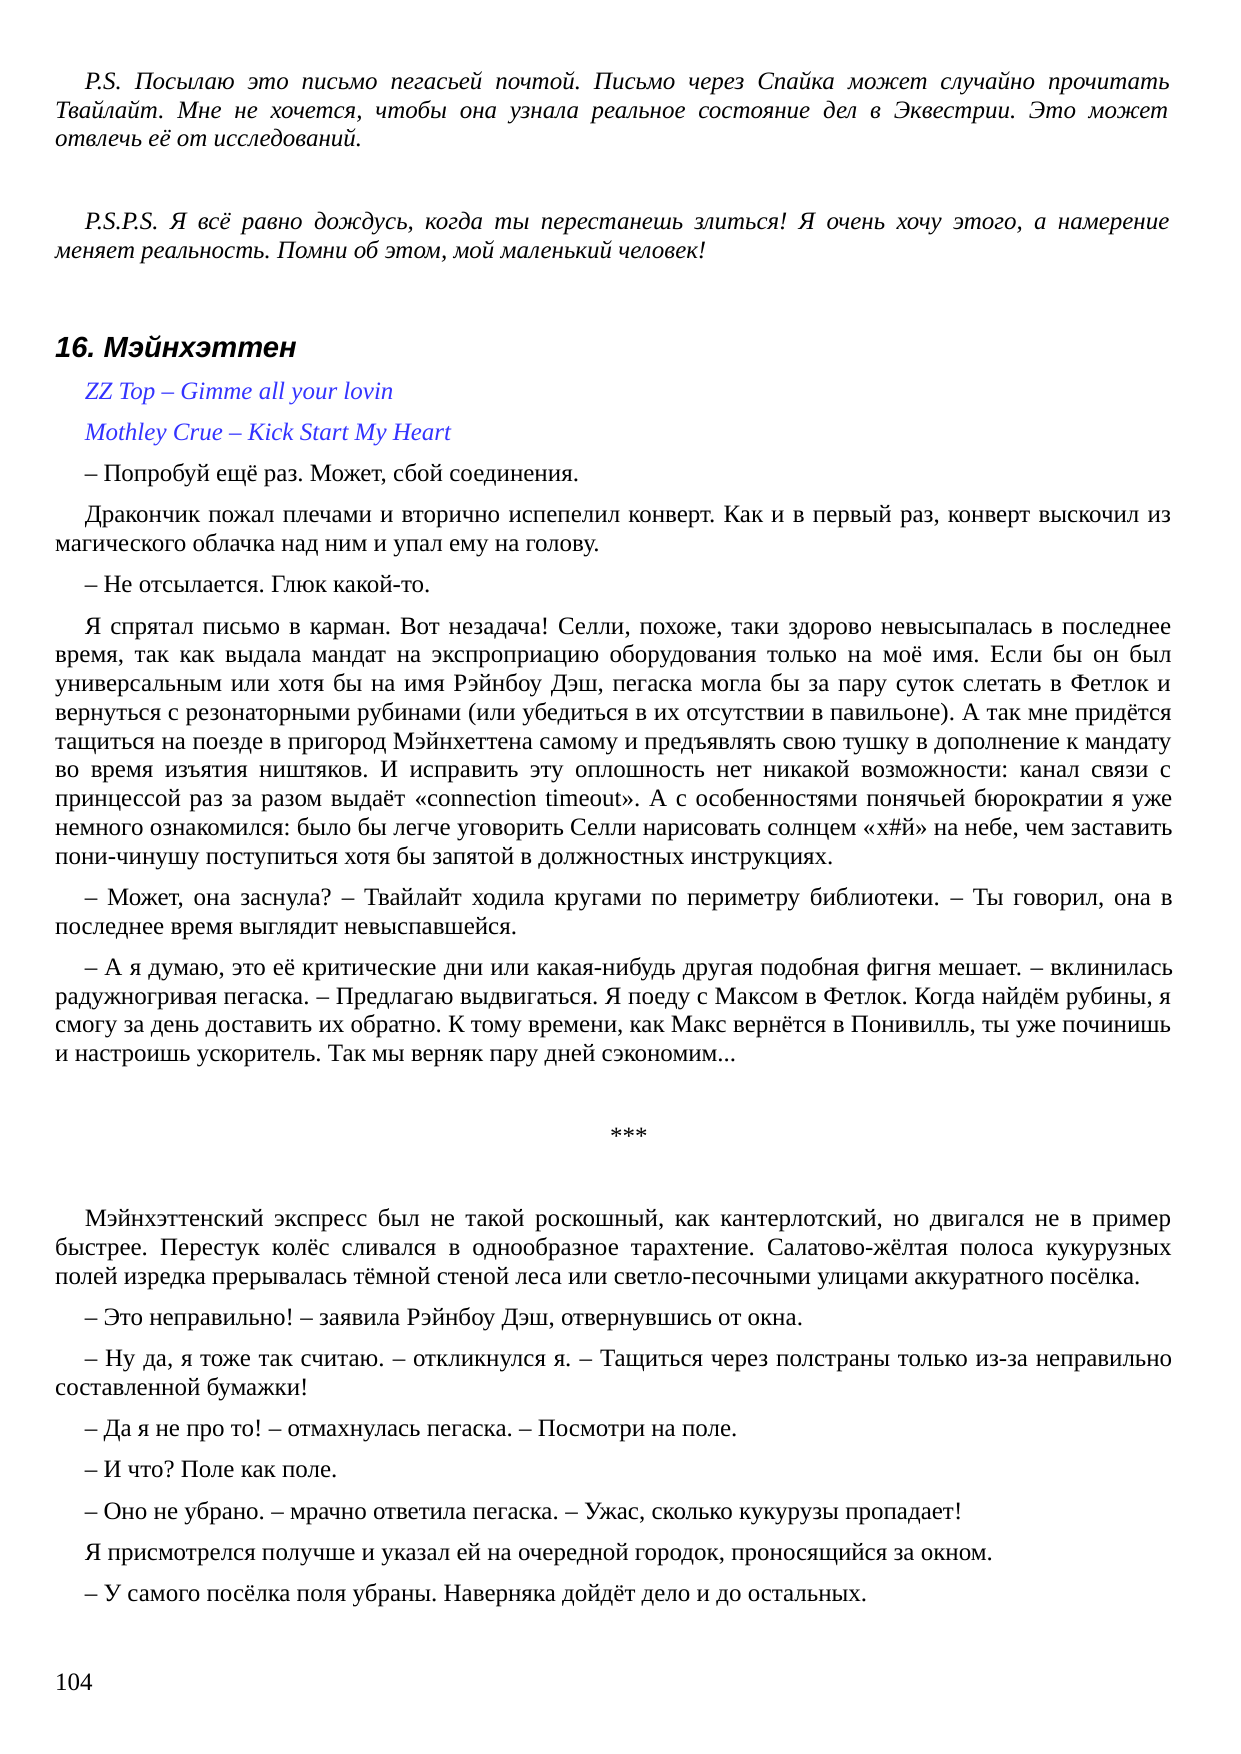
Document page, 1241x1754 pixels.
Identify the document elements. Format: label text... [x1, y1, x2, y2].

text – Не отсылается. Глюк какой-то. [55, 569, 1173, 598]
text ZZ Top – Gimme all your lovin [55, 376, 1173, 404]
text *** [55, 1121, 1173, 1149]
text Дракончик пожал плечами и вторично испепелил конверт. Как и в первый раз, конверт выскочил из магического облачка над ним и упал ему на голову. [55, 499, 1173, 557]
text – Попробуй ещё раз. Может, сбой соединения. [55, 458, 1173, 487]
text – Ну да, я тоже так считаю. – откликнулся я. – Тащиться через полстраны только из-за неправильно составленной бумажки! [55, 1343, 1173, 1401]
text – Может, она заснула? – Твайлайт ходила кругами по периметру библиотеки. – Ты говорил, она в последнее время выглядит невыспавшейся. [55, 882, 1173, 939]
text – Да я не про то! – отмахнулась пегаска. – Посмотри на поле. [55, 1413, 1173, 1442]
text Mothley Crue – Kick Start My Heart [55, 417, 1173, 446]
text Мэйнхэттенский экспресс был не такой роскошный, как кантерлотский, но двигался не в пример быстрее. Перестук колёс сливался в однообразное тарахтение. Салатово-жёлтая полоса кукурузных полей изредка прерывалась тёмной стеной леса или светло-песочными улицами аккуратного посёлка. [55, 1203, 1173, 1289]
text P.S. Посылаю это письмо пегасьей почтой. Письмо через Спайка может случайно прочитать Твайлайт. Мне не хочется, чтобы она узнала реальное состояние дел в Эквестрии. Это может отвлечь её от исследований. [55, 66, 1173, 152]
text Я спрятал письмо в карман. Вот незадача! Селли, похоже, таки здорово невысыпалась в последнее время, так как выдала мандат на экспроприацию оборудования только на моё имя. Если бы он был универсальным или хотя бы на имя Рэйнбоу Дэш, пегаска могла бы за пару суток слетать в Фетлок и вернуться с резонаторными рубинами (или убедиться в их отсутствии в павильоне). А так мне придётся тащиться на поезде в пригород Мэйнхеттена самому и предъявлять свою тушку в дополнение к мандату во время изъятия ништяков. И исправить эту оплошность нет никакой возможности: канал связи с принцессой раз за разом выдаёт «connection timeout». А с особенностями понячьей бюрократии я уже немного ознакомился: было бы легче уговорить Селли нарисовать солнцем «х#й» на небе, чем заставить пони-чинушу поступиться хотя бы запятой в должностных инструкциях. [55, 611, 1173, 869]
text – И что? Поле как поле. [55, 1454, 1173, 1483]
subtitle 16. Мэйнхэттен [55, 330, 1173, 363]
text Я присмотрелся получше и указал ей на очередной городок, проносящийся за окном. [55, 1537, 1173, 1566]
text – Оно не убрано. – мрачно ответила пегаска. – Ужас, сколько кукурузы пропадает! [55, 1496, 1173, 1524]
text – Это неправильно! – заявила Рэйнбоу Дэш, отвернувшись от окна. [55, 1302, 1173, 1331]
text – У самого посёлка поля убраны. Наверняка дойдёт дело и до остальных. [55, 1578, 1173, 1607]
text – А я думаю, это её критические дни или какая-нибудь другая подобная фигня мешает. – вклинилась радужногривая пегаска. – Предлагаю выдвигаться. Я поеду с Максом в Фетлок. Когда найдём рубины, я смогу за день доставить их обратно. К тому времени, как Макс вернётся в Понивилль, ты уже починишь и настроишь ускоритель. Так мы верняк пару дней сэкономим... [55, 952, 1173, 1067]
text P.S.P.S. Я всё равно дождусь, когда ты перестанешь злиться! Я очень хочу этого, а намерение меняет реальность. Помни об этом, мой маленький человек! [55, 206, 1173, 263]
